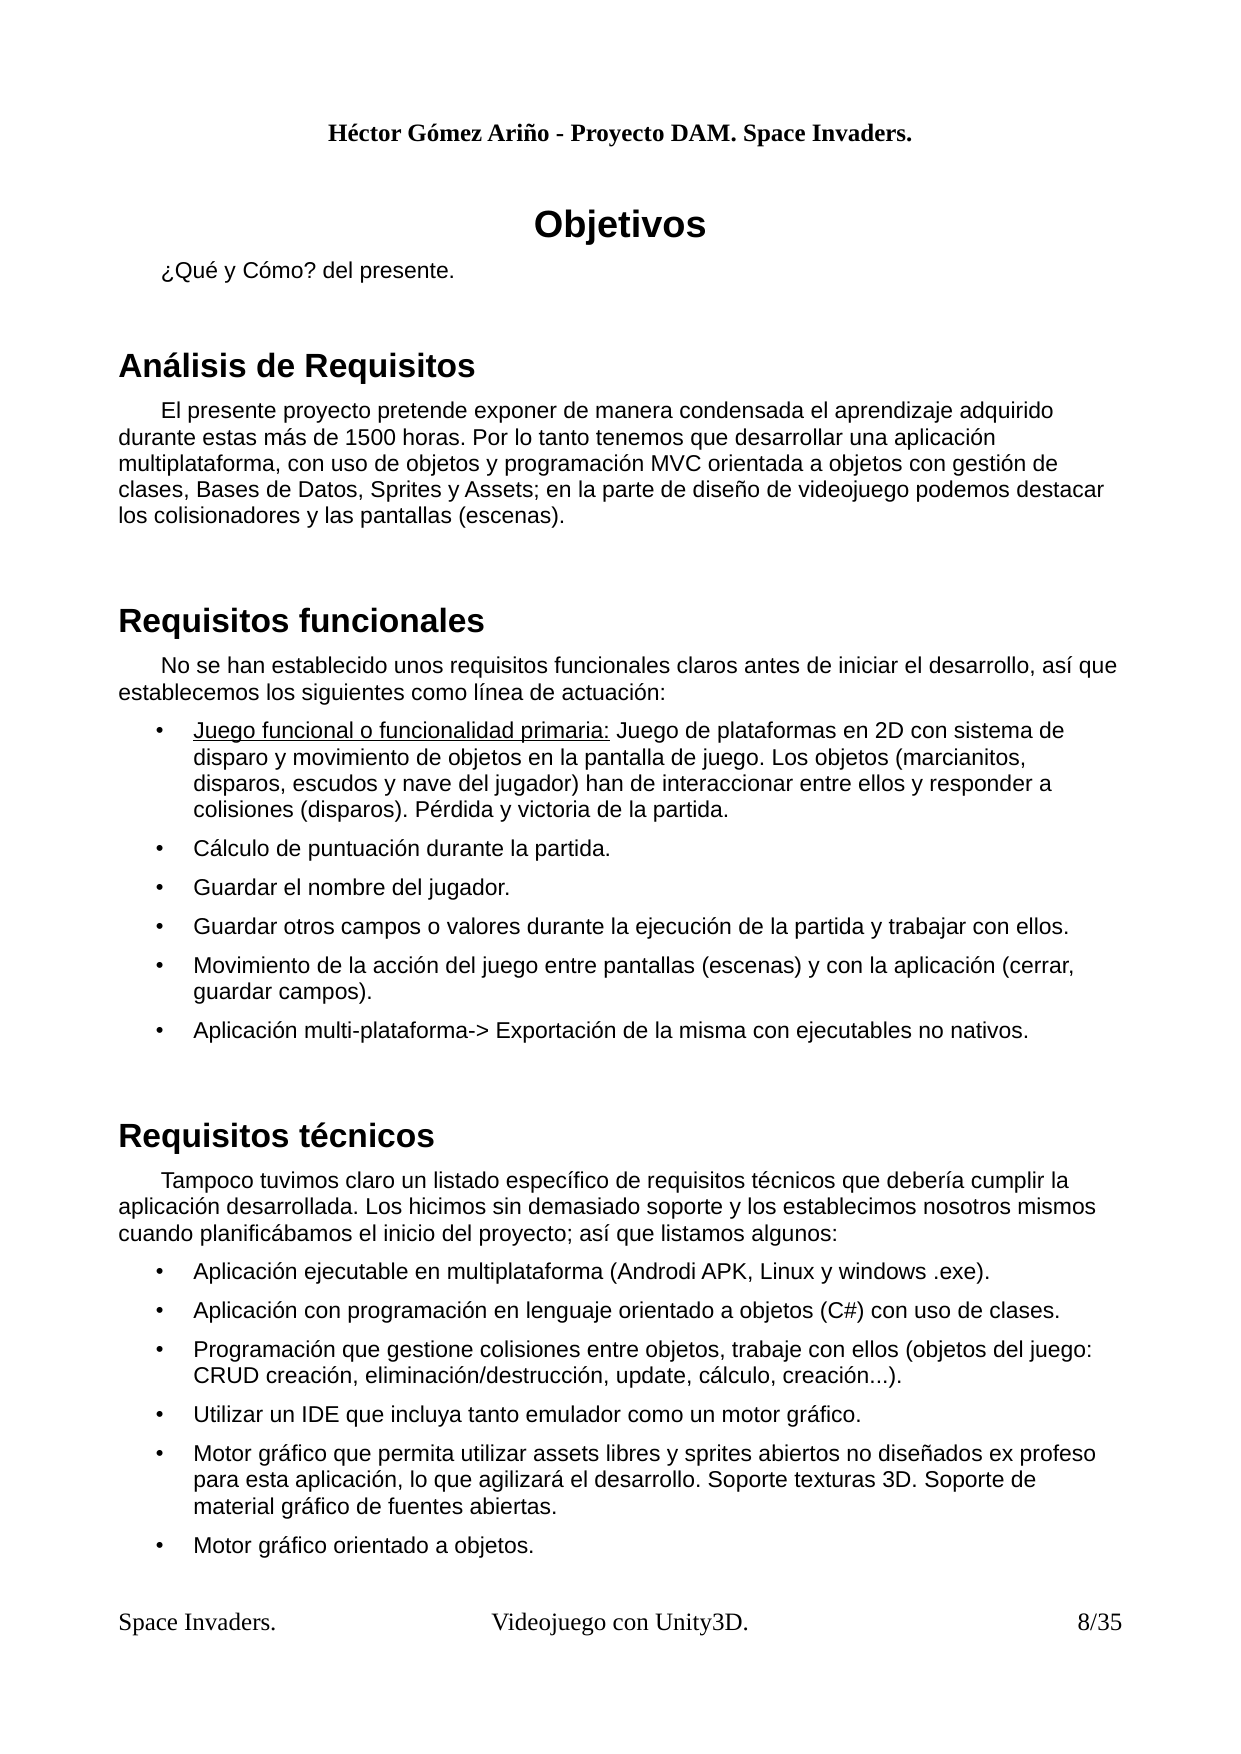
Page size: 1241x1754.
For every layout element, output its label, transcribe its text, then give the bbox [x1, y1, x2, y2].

subtitle Análisis de Requisitos [118, 346, 1122, 384]
text No se han establecido unos requisitos funcionales claros antes de iniciar el desarrollo, así que establecemos los siguientes como línea de actuación: [118, 652, 1122, 705]
list Cálculo de puntuación durante la partida. [156, 835, 1122, 862]
list Guardar otros campos o valores durante la ejecución de la partida y trabajar con ellos. [156, 913, 1122, 939]
list Motor gráfico que permita utilizar assets libres y sprites abiertos no diseñados ex profeso para esta aplicación, lo que agilizará el desarrollo. Soporte texturas 3D. Soporte de material gráfico de fuentes abiertas. [156, 1440, 1122, 1519]
list Motor gráfico orientado a objetos. [156, 1532, 1122, 1558]
subtitle Requisitos funcionales [118, 601, 1122, 640]
list Movimiento de la acción del juego entre pantallas (escenas) y con la aplicación (cerrar, guardar campos). [156, 952, 1122, 1004]
list Utilizar un IDE que incluya tanto emulador como un motor gráfico. [156, 1401, 1122, 1428]
text Tampoco tuvimos claro un listado específico de requisitos técnicos que debería cumplir la aplicación desarrollada. Los hicimos sin demasiado soporte y los establecimos nosotros mismos cuando planificábamos el inicio del proyecto; así que listamos algunos: [118, 1167, 1122, 1246]
list Aplicación con programación en lenguaje orientado a objetos (C#) con uso de clases. [156, 1297, 1122, 1323]
subtitle Objetivos [118, 201, 1122, 245]
subtitle Requisitos técnicos [118, 1116, 1122, 1154]
list Aplicación ejecutable en multiplataforma (Androdi APK, Linux y windows .exe). [156, 1258, 1122, 1285]
list Juego funcional o funcionalidad primaria: Juego de plataformas en 2D con sistema de disparo y movimiento de objetos en la pantalla de juego. Los objetos (marcianitos, disparos, escudos y nave del jugador) han de interaccionar entre ellos y responder a colisiones (disparos). Pérdida y victoria de la partida. [156, 717, 1122, 823]
list Programación que gestione colisiones entre objetos, trabaje con ellos (objetos del juego: CRUD creación, eliminación/destrucción, update, cálculo, creación...). [156, 1336, 1122, 1389]
list Guardar el nombre del jugador. [156, 874, 1122, 901]
text ¿Qué y Cómo? del presente. [118, 257, 1122, 284]
list Aplicación multi-plataforma-> Exportación de la misma con ejecutables no nativos. [156, 1017, 1122, 1043]
text El presente proyecto pretende exponer de manera condensada el aprendizaje adquirido durante estas más de 1500 horas. Por lo tanto tenemos que desarrollar una aplicación multiplataforma, con uso de objetos y programación MVC orientada a objetos con gestión de clases, Bases de Datos, Sprites y Assets; en la parte de diseño de videojuego podemos destacar los colisionadores y las pantallas (escenas). [118, 397, 1122, 529]
